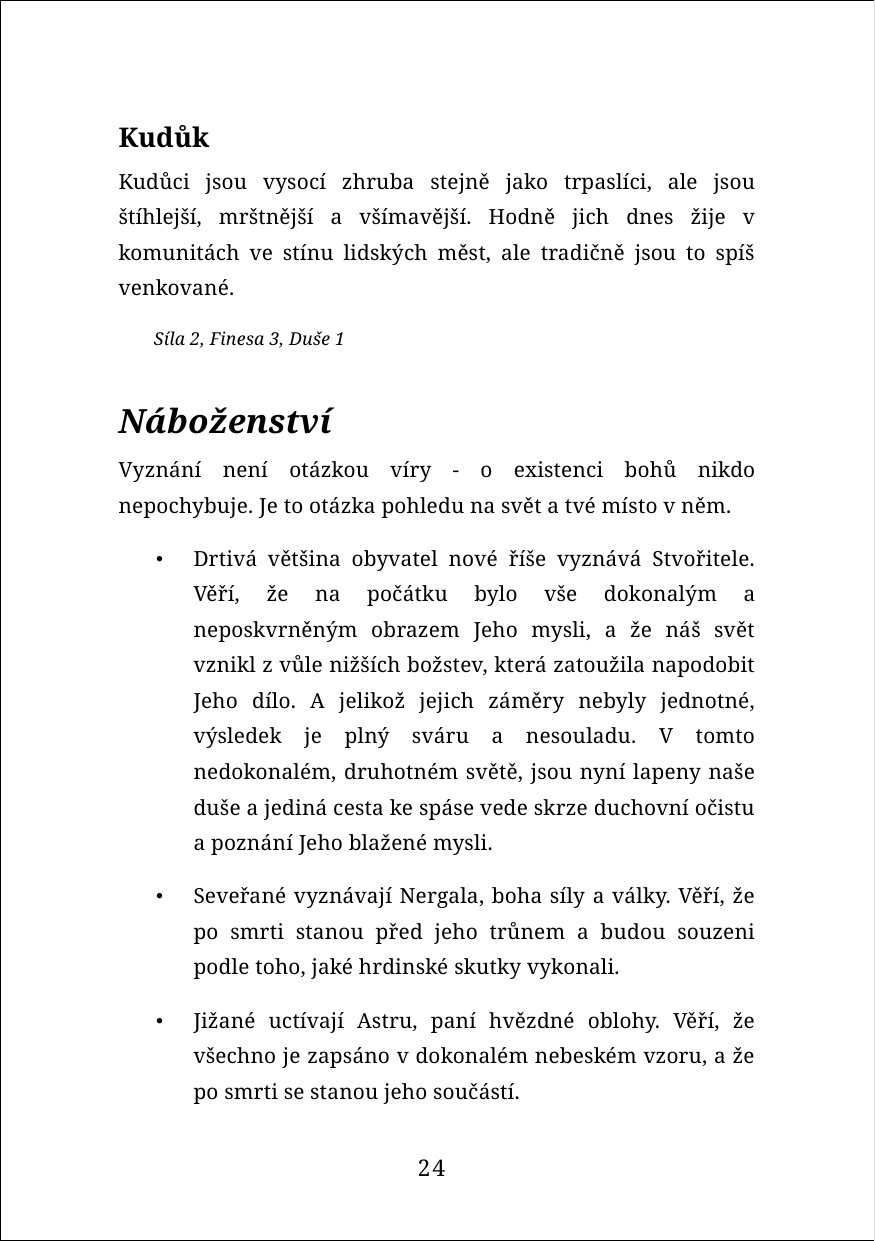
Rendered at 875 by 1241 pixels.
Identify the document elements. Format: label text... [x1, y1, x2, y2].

list Drtivá většina obyvatel nové říše vyznává Stvořitele. Věří, že na počátku bylo vše dokonalým a neposkvrněným obrazem Jeho mysli, a že náš svět vznikl z vůle nižších božstev, která zatoužila napodobit Jeho dílo. A jelikož jejich záměry nebyly jednotné, výsledek je plný sváru a nesouladu. V tomto nedokonalém, druhotném světě, jsou nyní lapeny naše duše a jediná cesta ke spáse vede skrze duchovní očistu a poznání Jeho blažené mysli. [156, 544, 756, 857]
list Síla 2, Finesa 3, Duše 1 [154, 327, 756, 351]
list Jižané uctívají Astru, paní hvězdné oblohy. Věří, že všechno je zapsáno v dokonalém nebeském vzoru, a že po smrti se stanou jeho součástí. [156, 1006, 756, 1105]
text Kudůci jsou vysocí zhruba stejně jako trpaslíci, ale jsou štíhlejší, mrštnější a všímavější. Hodně jich dnes žije v komunitách ve stínu lidských měst, ale tradičně jsou to spíš venkované. [118, 167, 756, 302]
list Seveřané vyznávají Nergala, boha síly a války. Věří, že po smrti stanou před jeho trůnem a budou souzeni podle toho, jaké hrdinské skutky vykonali. [156, 881, 756, 981]
subtitle Náboženství [118, 398, 756, 443]
subtitle Kudůk [118, 118, 756, 155]
text Vyznání není otázkou víry - o existenci bohů nikdo nepochybuje. Je to otázka pohledu na svět a tvé místo v něm. [118, 455, 756, 519]
